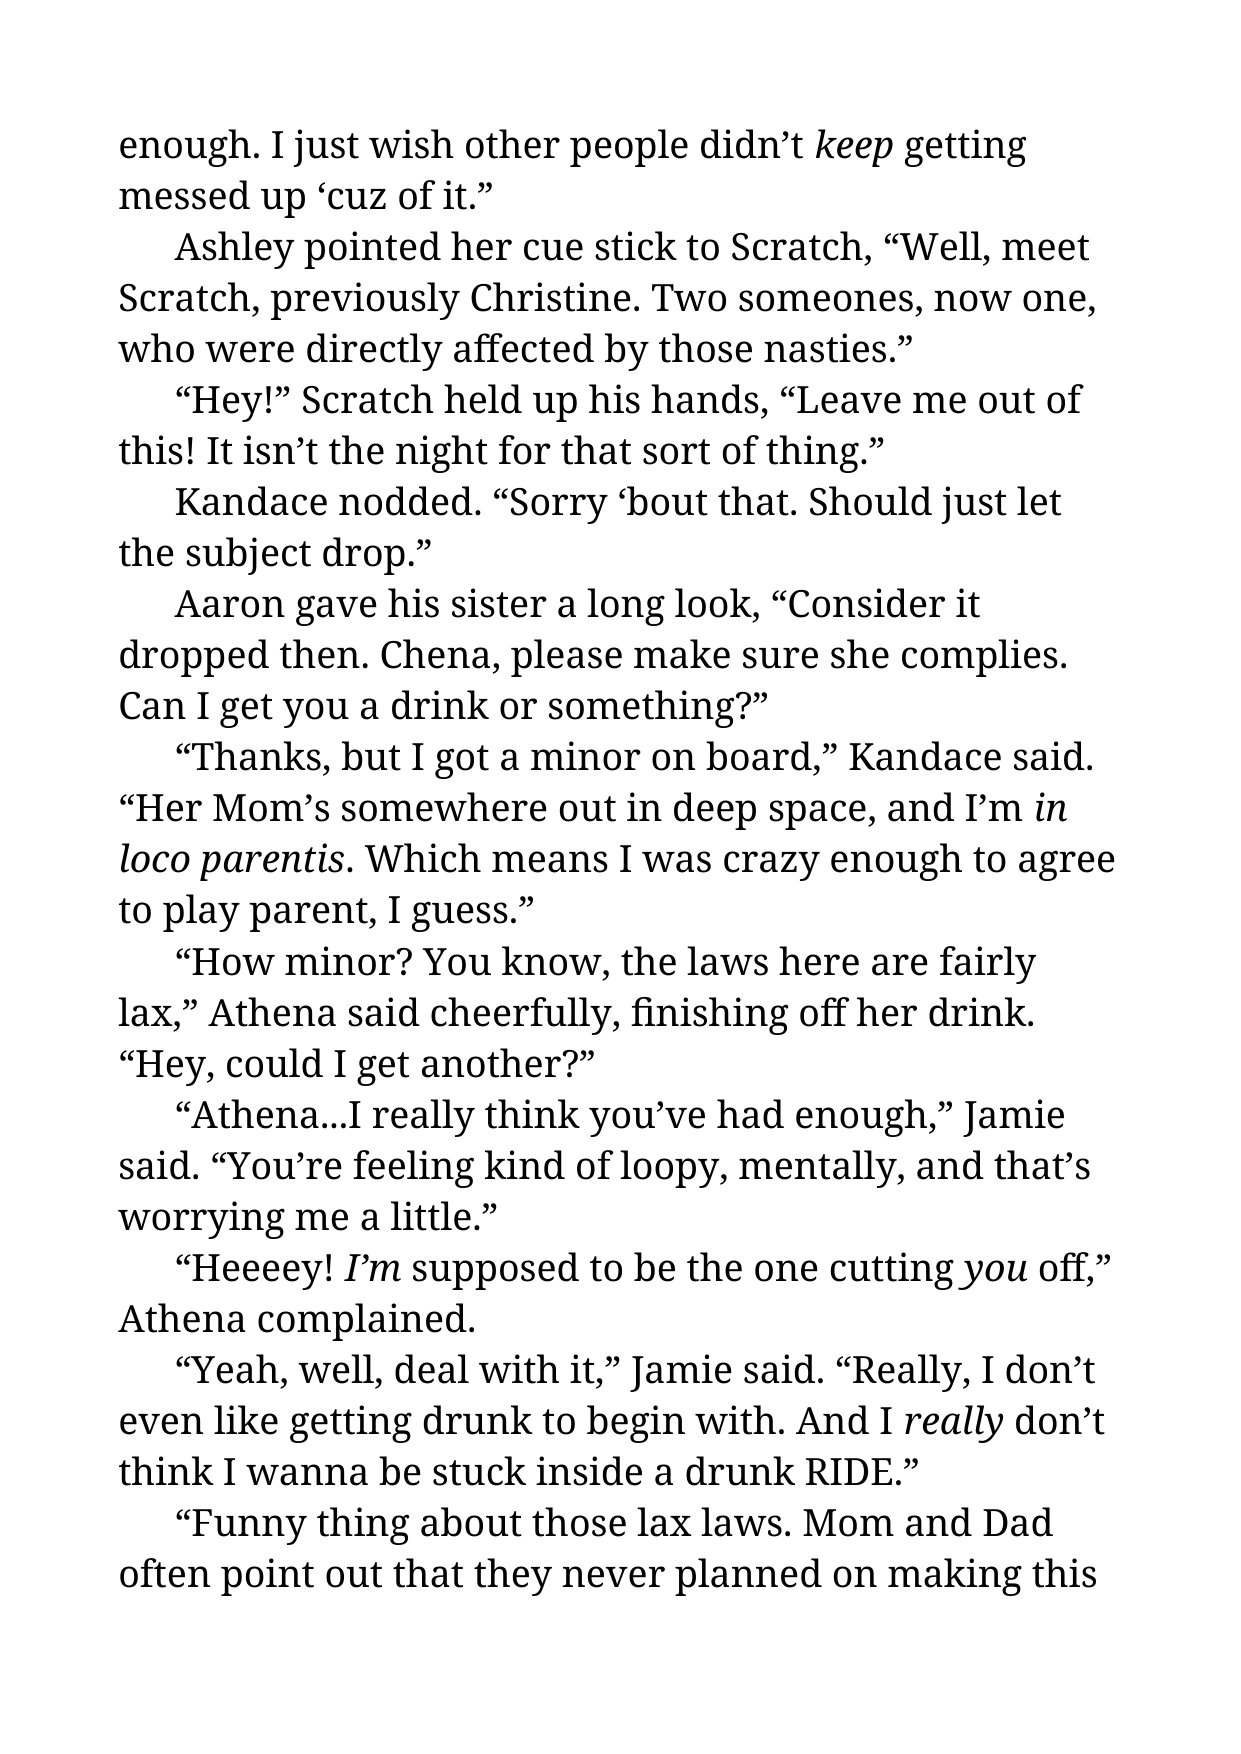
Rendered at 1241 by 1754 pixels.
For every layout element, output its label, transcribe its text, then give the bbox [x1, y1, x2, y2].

text Aaron gave his sister a long look, “Consider it dropped then. Chena, please make sure she complies. Can I get you a drink or something?” [118, 577, 1122, 731]
text “Thanks, but I got a minor on board,” Kandace said. “Her Mom’s somewhere out in deep space, and I’m in loco parentis. Which means I was crazy enough to agree to play parent, I guess.” [118, 731, 1122, 935]
text “Yeah, well, deal with it,” Jamie said. “Really, I don’t even like getting drunk to begin with. And I really don’t think I wanna be stuck inside a drunk RIDE.” [118, 1343, 1122, 1496]
text Kandace nodded. “Sorry ‘bout that. Should just let the subject drop.” [118, 475, 1122, 577]
text “How minor? You know, the laws here are fairly lax,” Athena said cheerfully, finishing off her drink. “Hey, could I get another?” [118, 935, 1122, 1088]
text “Athena...I really think you’ve had enough,” Jamie said. “You’re feeling kind of loopy, mentally, and that’s worrying me a little.” [118, 1088, 1122, 1241]
text enough. I just wish other people didn’t keep getting messed up ‘cuz of it.” [118, 118, 1122, 220]
text “Funny thing about those lax laws. Mom and Dad often point out that they never planned on making this [118, 1496, 1122, 1598]
text “Heeeey! I’m supposed to be the one cutting you off,” Athena complained. [118, 1241, 1122, 1343]
text Ashley pointed her cue stick to Scratch, “Well, meet Scratch, previously Christine. Two someones, now one, who were directly affected by those nasties.” [118, 220, 1122, 373]
text “Hey!” Scratch held up his hands, “Leave me out of this! It isn’t the night for that sort of thing.” [118, 373, 1122, 475]
